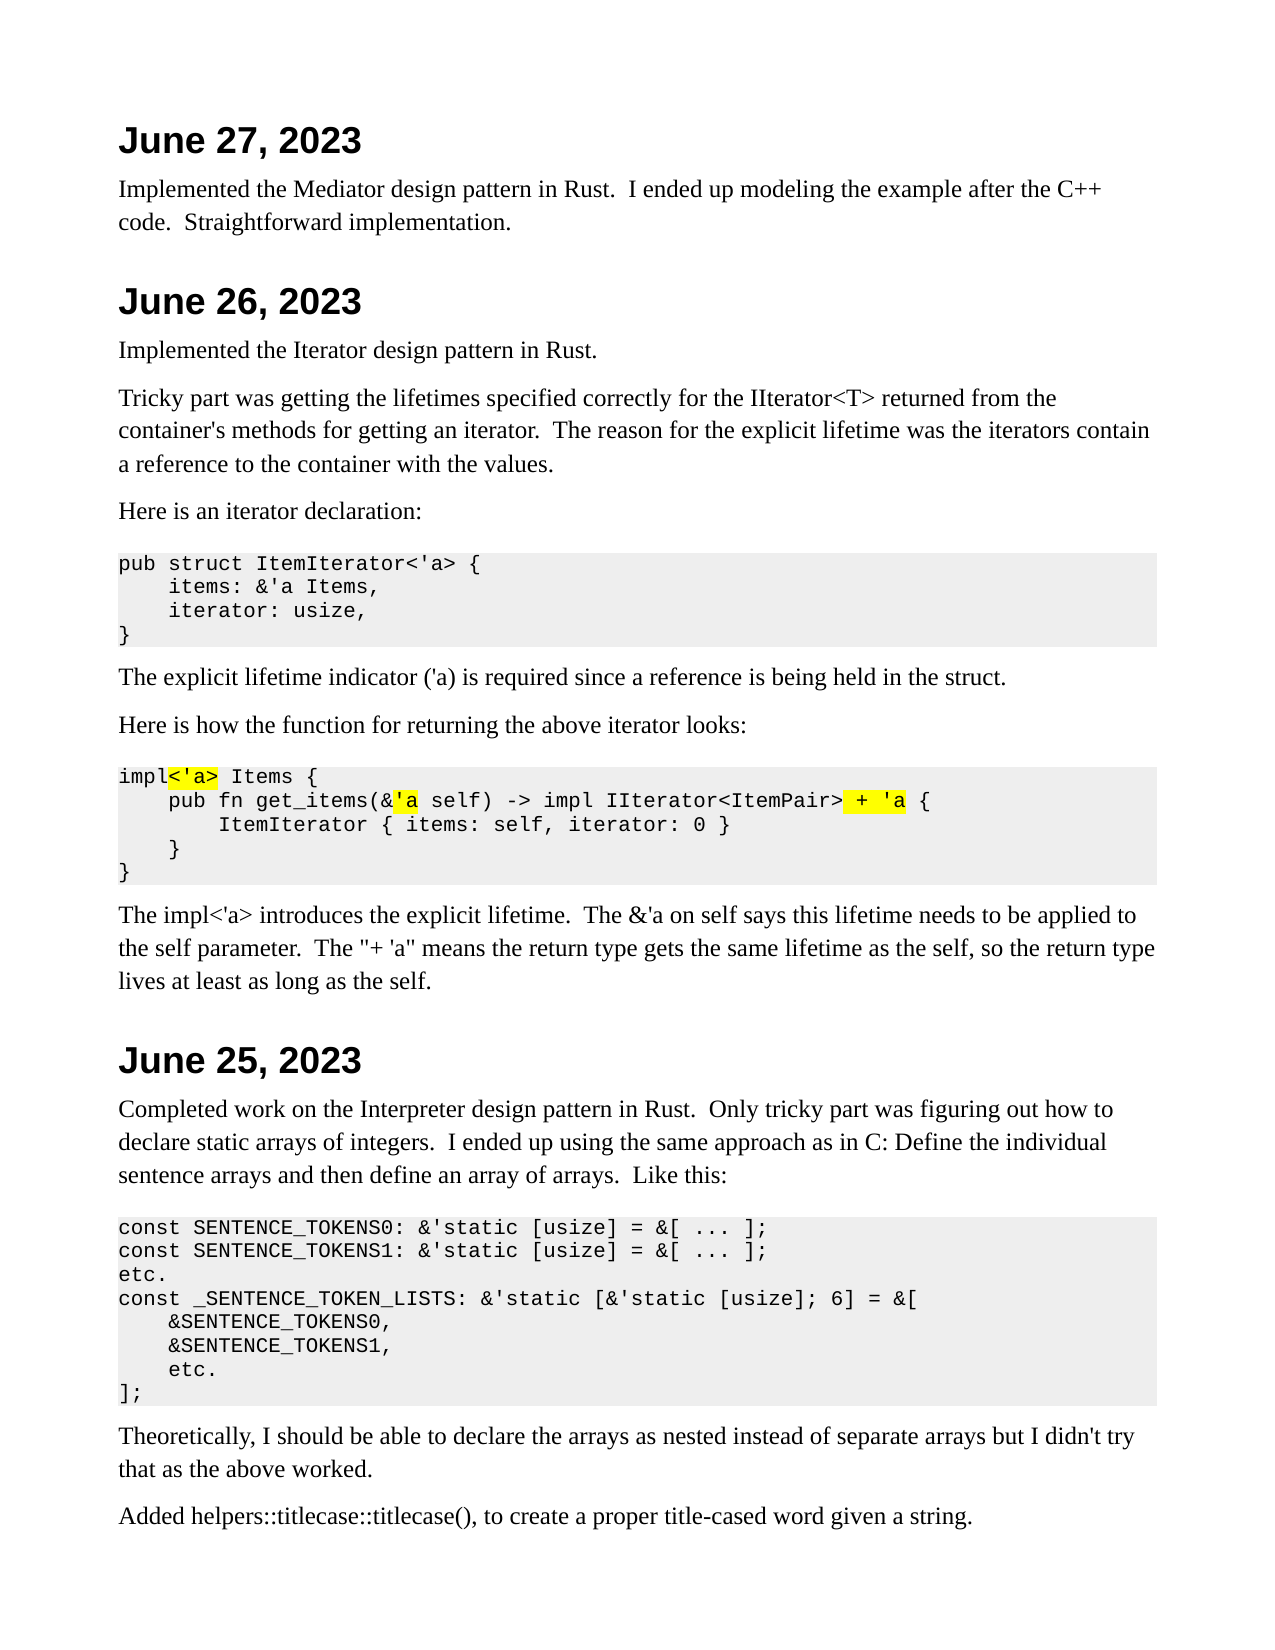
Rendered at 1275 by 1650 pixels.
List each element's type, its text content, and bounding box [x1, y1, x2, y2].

text pub struct ItemIterator<'a> { [118, 553, 1157, 576]
text } [118, 861, 1157, 885]
text items: &'a Items, [118, 576, 1157, 600]
text Completed work on the Interpreter design pattern in Rust. Only tricky part was figuring out how to declare static arrays of integers. I ended up using the same approach as in C: Define the individual sentence arrays and then define an array of arrays. Like this: [118, 1094, 1157, 1189]
text Here is how the function for returning the above iterator looks: [118, 710, 1157, 739]
text impl<'a> Items { [118, 767, 1157, 790]
text pub fn get_items(&'a self) -> impl IIterator<ItemPair> + 'a { [118, 790, 1157, 814]
text The explicit lifetime indicator ('a) is required since a reference is being held in the struct. [118, 662, 1157, 691]
text Added helpers::titlecase::titlecase(), to create a proper title-cased word given a string. [118, 1501, 1157, 1530]
text ItemIterator { items: self, iterator: 0 } [118, 814, 1157, 837]
text const SENTENCE_TOKENS0: &'static [usize] = &[ ... ]; [118, 1217, 1157, 1240]
text Theoretically, I should be able to declare the arrays as nested instead of separate arrays but I didn't try that as the above worked. [118, 1421, 1157, 1483]
text const SENTENCE_TOKENS1: &'static [usize] = &[ ... ]; [118, 1240, 1157, 1264]
subtitle June 25, 2023 [118, 1038, 1157, 1082]
subtitle June 26, 2023 [118, 279, 1157, 322]
text Tricky part was getting the lifetimes specified correctly for the IIterator<T> returned from the container's methods for getting an iterator. The reason for the explicit lifetime was the iterators contain a reference to the container with the values. [118, 383, 1157, 477]
text Implemented the Iterator design pattern in Rust. [118, 335, 1157, 364]
text } [118, 624, 1157, 647]
text iterator: usize, [118, 600, 1157, 624]
subtitle June 27, 2023 [118, 118, 1157, 161]
text etc. [118, 1264, 1157, 1288]
text Implemented the Mediator design pattern in Rust. I ended up modeling the example after the C++ code. Straightforward implementation. [118, 174, 1157, 236]
text } [118, 837, 1157, 861]
text const _SENTENCE_TOKEN_LISTS: &'static [&'static [usize]; 6] = &[ &SENTENCE_TOKENS0, &SENTENCE_TOKENS1, [118, 1288, 1157, 1358]
text etc. ]; [118, 1358, 1157, 1406]
text The impl<'a> introduces the explicit lifetime. The &'a on self says this lifetime needs to be applied to the self parameter. The "+ 'a" means the return type gets the same lifetime as the self, so the return type lives at least as long as the self. [118, 900, 1157, 994]
text Here is an iterator declaration: [118, 496, 1157, 525]
